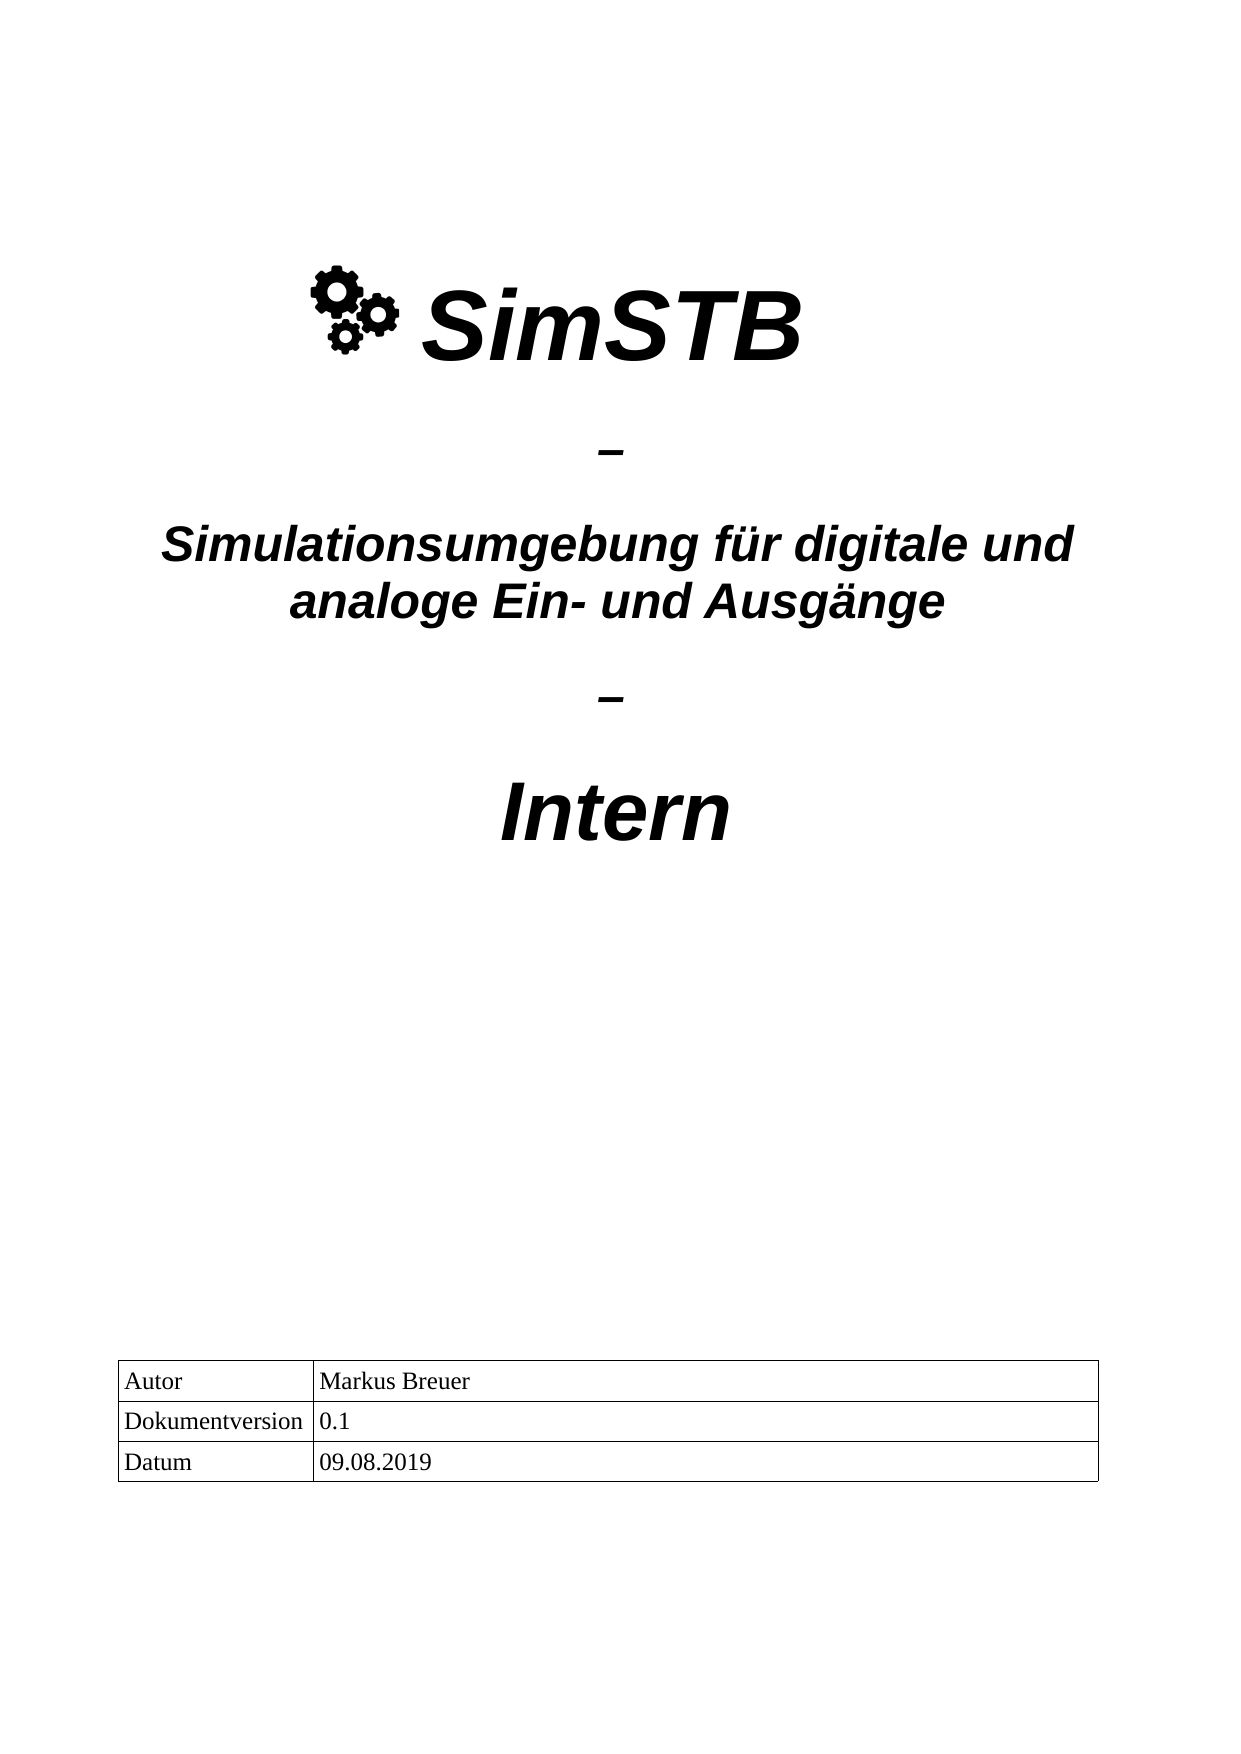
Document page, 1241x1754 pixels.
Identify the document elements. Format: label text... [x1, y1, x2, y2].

picture [310, 265, 400, 355]
subtitle Intern [118, 762, 1122, 858]
title – [118, 419, 1122, 477]
table_cell Datum [119, 1442, 313, 1481]
table_cell 09.08.2019 [314, 1442, 1098, 1481]
table_header Autor [119, 1361, 313, 1401]
table_header Markus Breuer [314, 1361, 1098, 1401]
table_cell 0.1 [314, 1402, 1098, 1441]
title Simulationsumgebung für digitale und analoge Ein- und Ausgänge [118, 514, 1122, 629]
table_cell Dokumentversion [119, 1402, 313, 1441]
title SimSTB [118, 355, 1122, 382]
subtitle – [118, 667, 1122, 724]
